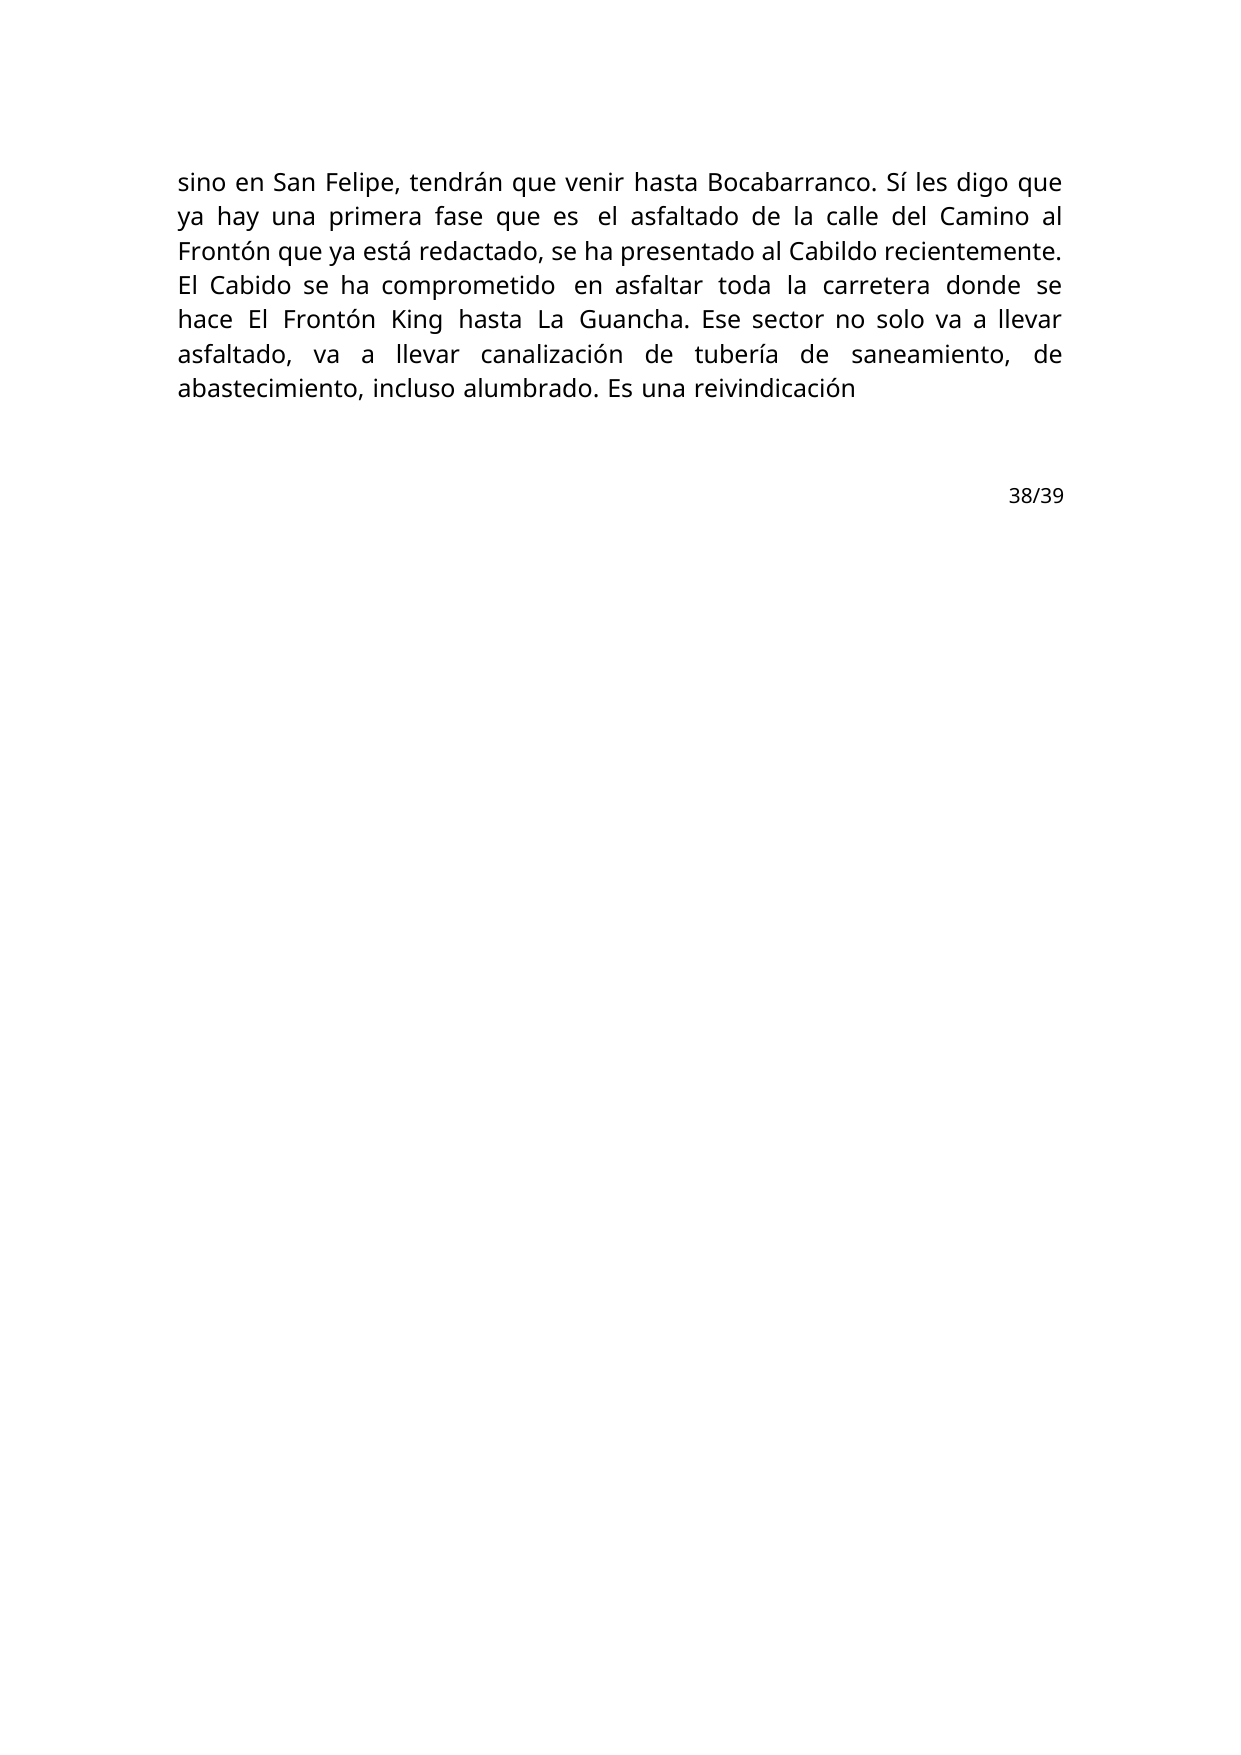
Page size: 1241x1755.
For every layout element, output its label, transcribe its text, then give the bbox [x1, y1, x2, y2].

text 38/39 [167, 481, 1064, 509]
text sino en San Felipe, tendrán que venir hasta Bocabarranco. Sí les digo que ya hay una primera fase que es el asfaltado de la calle del Camino al Frontón que ya está redactado, se ha presentado al Cabildo recientemente. El Cabido se ha comprometido en asfaltar toda la carretera donde se hace El Frontón King hasta La Guancha. Ese sector no solo va a llevar asfaltado, va a llevar canalización de tubería de saneamiento, de abastecimiento, incluso alumbrado. Es una reivindicación [177, 164, 1063, 405]
